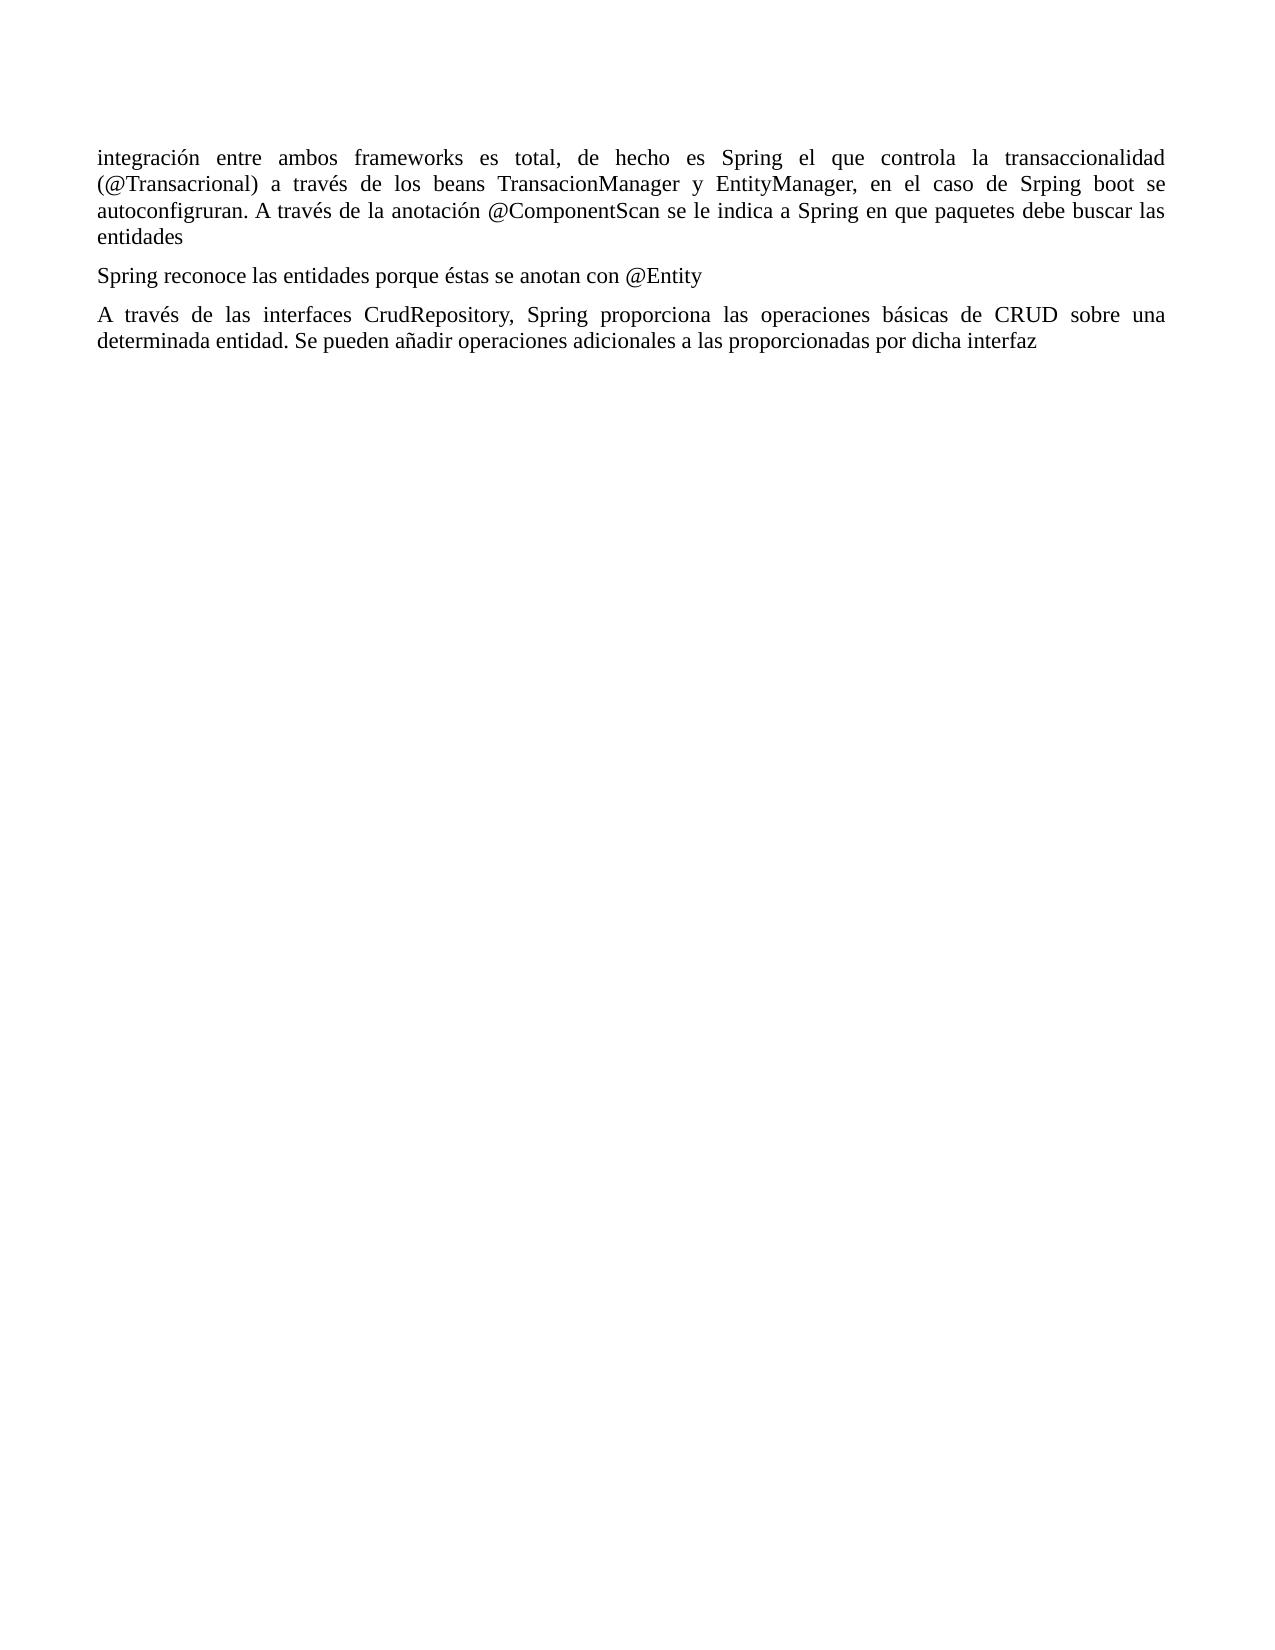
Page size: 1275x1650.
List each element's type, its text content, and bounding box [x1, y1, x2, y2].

text integración entre ambos frameworks es total, de hecho es Spring el que controla la transaccionalidad (@Transacrional) a través de los beans TransacionManager y EntityManager, en el caso de Srping boot se autoconfigruran. A través de la anotación @ComponentScan se le indica a Spring en que paquetes debe buscar las entidades [97, 144, 1167, 249]
text A través de las interfaces CrudRepository, Spring proporciona las operaciones básicas de CRUD sobre una determinada entidad. Se pueden añadir operaciones adicionales a las proporcionadas por dicha interfaz [97, 301, 1167, 354]
text Spring reconoce las entidades porque éstas se anotan con @Entity [97, 262, 1167, 288]
